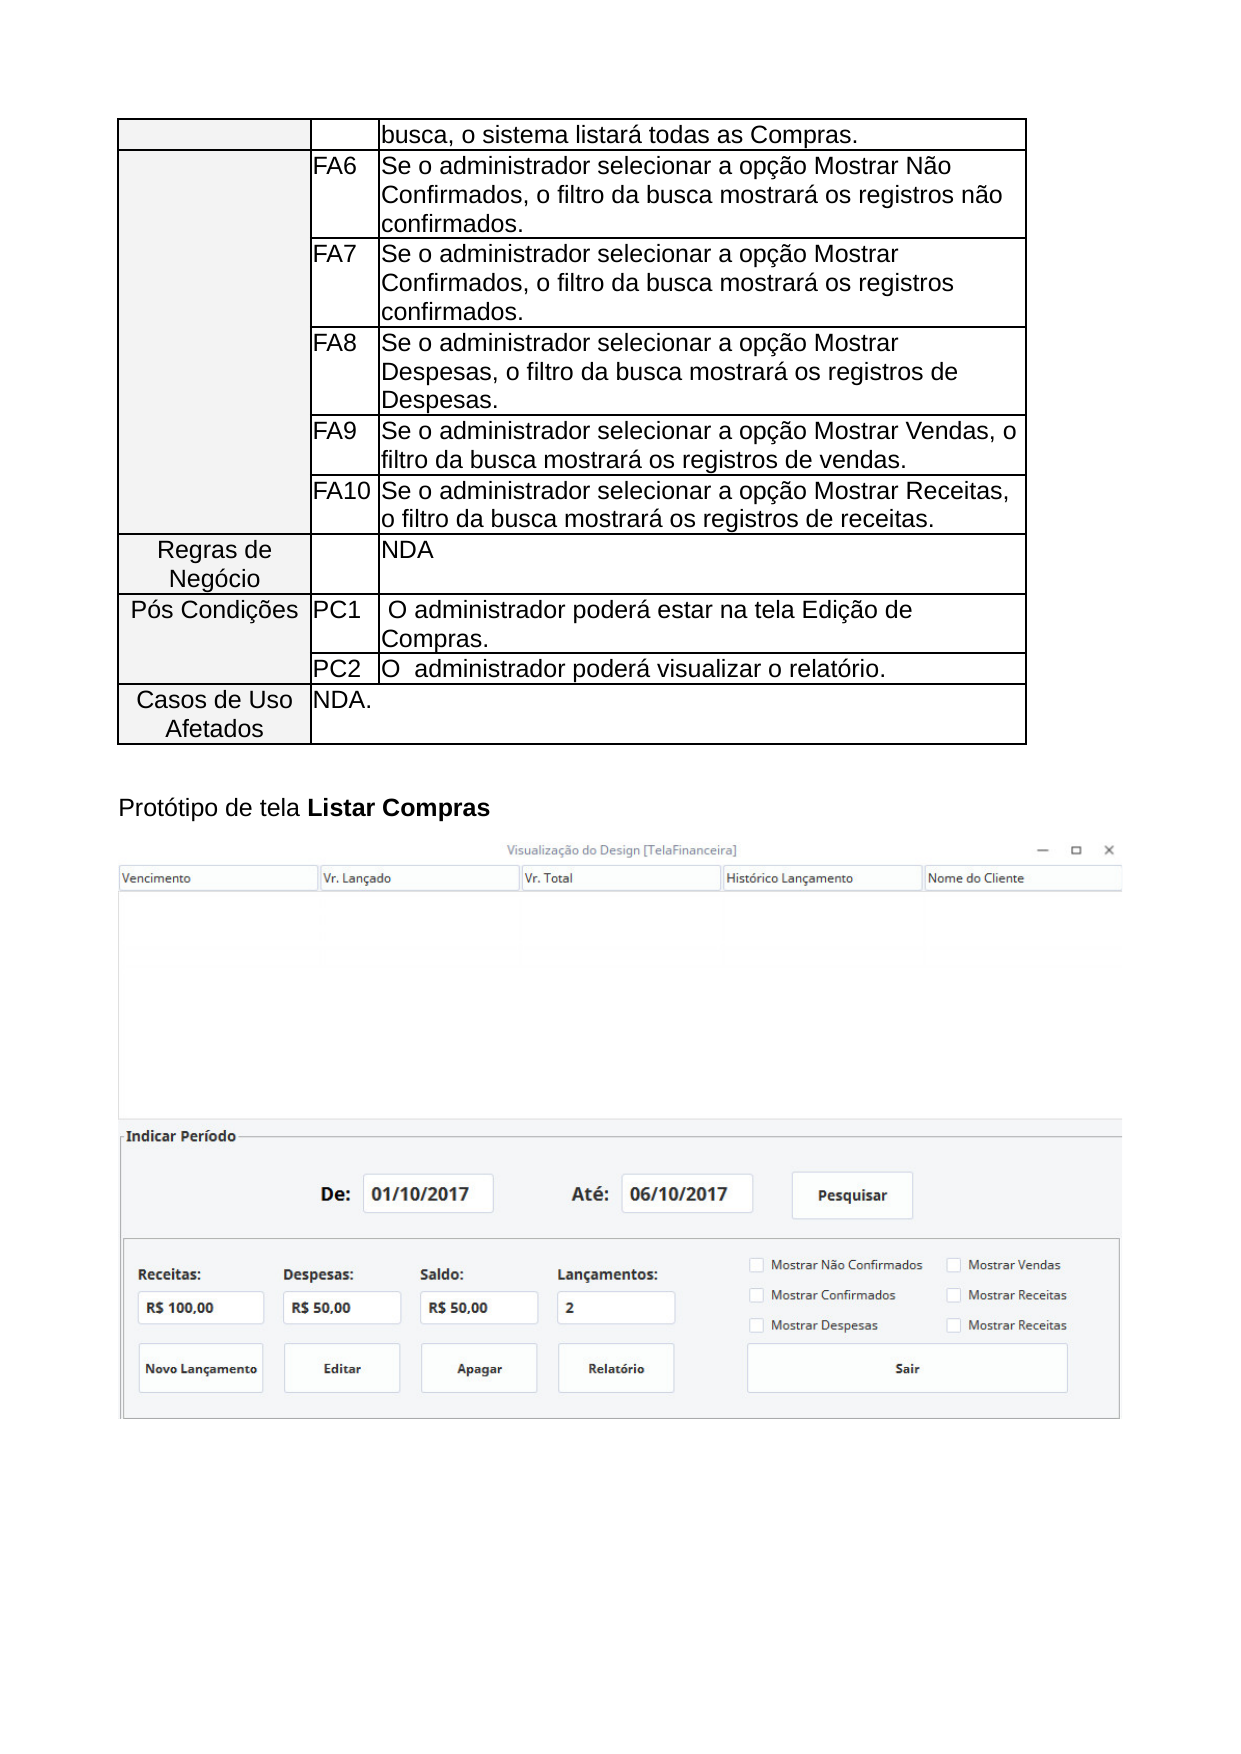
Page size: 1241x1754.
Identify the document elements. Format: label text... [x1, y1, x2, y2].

table_cell NDA [380, 535, 1025, 593]
picture [118, 842, 1123, 1419]
table_cell O administrador poderá visualizar o relatório. [380, 654, 1025, 683]
table_cell Se o administrador selecionar a opção Mostrar Despesas, o filtro da busca mostrará os registros de Despesas. [380, 328, 1025, 414]
table_cell busca, o sistema listará todas as Compras. [380, 120, 1025, 149]
table_cell Se o administrador selecionar a opção Mostrar Vendas, o filtro da busca mostrará os registros de vendas. [380, 416, 1025, 473]
table_cell PC2 [312, 654, 378, 683]
table_cell Se o administrador selecionar a opção Mostrar Receitas, o filtro da busca mostrará os registros de receitas. [380, 476, 1025, 533]
table_cell [119, 120, 310, 149]
table_cell [312, 535, 378, 593]
text Protótipo de tela Listar Compras [118, 793, 1122, 822]
table_cell [119, 151, 310, 533]
table_cell Se o administrador selecionar a opção Mostrar Confirmados, o filtro da busca mostrará os registros confirmados. [380, 239, 1025, 326]
table_cell Se o administrador selecionar a opção Mostrar Não Confirmados, o filtro da busca mostrará os registros não confirmados. [380, 151, 1025, 237]
table_cell Pós Condições [119, 595, 310, 683]
table_cell PC1 [312, 595, 378, 652]
table_cell O administrador poderá estar na tela Edição de Compras. [380, 595, 1025, 652]
table_cell Casos de Uso Afetados [119, 685, 310, 743]
table_cell FA7 [312, 239, 378, 326]
table_cell Regras de Negócio [119, 535, 310, 593]
table_cell FA9 [312, 416, 378, 473]
table_cell NDA. [312, 685, 1025, 743]
table_cell FA8 [312, 328, 378, 414]
table_cell [312, 120, 378, 149]
table_cell FA6 [312, 151, 378, 237]
table_cell FA10 [312, 476, 378, 533]
